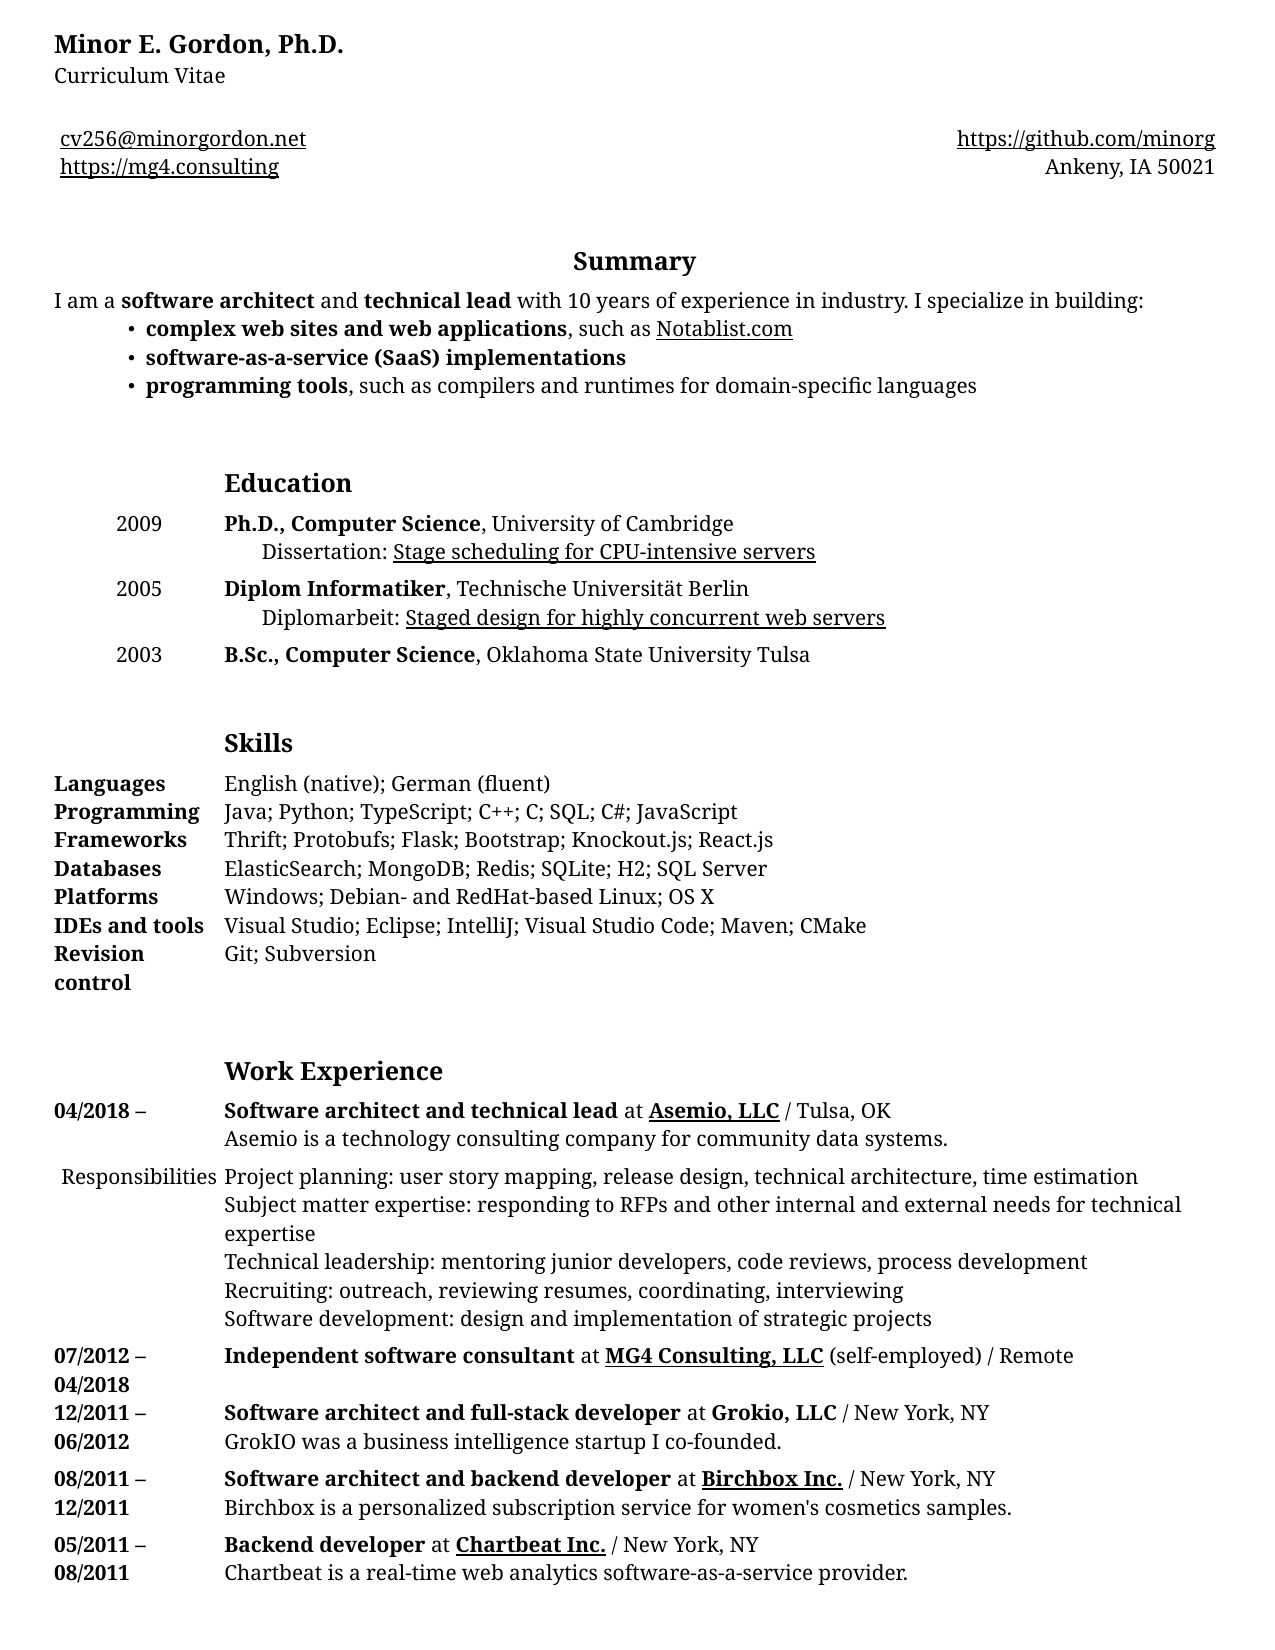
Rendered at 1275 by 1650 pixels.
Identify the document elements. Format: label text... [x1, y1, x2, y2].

table_cell 07/2012 – 04/2018 [54, 1342, 224, 1398]
table_cell Responsibilities [54, 1162, 224, 1342]
table_header Skills [224, 726, 1222, 769]
table_cell Backend developer at Chartbeat Inc. / New York, NY Chartbeat is a real-time web analytics software-as-a-service provider. [224, 1530, 1221, 1596]
table_header [54, 726, 224, 769]
table_cell Independent software consultant at MG4 Consulting, LLC (self-employed) / Remote [224, 1342, 1221, 1398]
table_cell Frameworks [54, 826, 224, 854]
table_cell B.Sc., Computer Science, Oklahoma State University Tulsa [224, 640, 1221, 669]
table_cell Ph.D., Computer Science, University of Cambridge Dissertation: Stage scheduling for CPU-intensive servers [224, 509, 1221, 574]
table_cell 05/2011 – 08/2011 [54, 1530, 224, 1596]
table_header Summary [54, 243, 1222, 286]
table_header [54, 1053, 224, 1096]
text Curriculum Vitae [54, 61, 1221, 89]
text Minor E. Gordon, Ph.D. [54, 27, 1221, 61]
table_cell 04/2018 – [54, 1096, 224, 1162]
table_header [54, 466, 224, 509]
table_cell 2009 [54, 509, 224, 574]
table_header Work Experience [224, 1053, 1221, 1096]
table_cell 12/2011 – 06/2012 [54, 1399, 224, 1464]
table_cell ElasticSearch; MongoDB; Redis; SQLite; H2; SQL Server [224, 854, 1222, 882]
table_cell Languages [54, 769, 224, 797]
table_header Education [224, 466, 1221, 509]
table_cell IDEs and tools [54, 911, 224, 939]
table_cell Software architect and full-stack developer at Grokio, LLC / New York, NY GrokIO was a business intelligence startup I co-founded. [224, 1399, 1221, 1464]
table_cell 2003 [54, 640, 224, 669]
table_cell Databases [54, 854, 224, 882]
table_cell Project planning: user story mapping, release design, technical architecture, time estimation Subject matter expertise: responding to RFPs and other internal and external needs for technical expertise Technical leadership: mentoring junior developers, code reviews, process development Recruiting: outreach, reviewing resumes, coordinating, interviewing Software development: design and implementation of strategic projects [224, 1162, 1221, 1342]
table_cell English (native); German (fluent) [224, 769, 1222, 797]
table_header https://github.com/minorg Ankeny, IA 50021 [638, 118, 1221, 186]
table_header cv256@minorgordon.net https://mg4.consulting [54, 118, 637, 186]
table_cell Revision control [54, 939, 224, 996]
table_cell Diplom Informatiker, Technische Universität Berlin Diplomarbeit: Staged design for highly concurrent web servers [224, 575, 1221, 640]
table_cell Git; Subversion [224, 939, 1222, 996]
table_cell Programming [54, 797, 224, 826]
table_cell Platforms [54, 883, 224, 911]
table_cell Windows; Debian- and RedHat-based Linux; OS X [224, 883, 1222, 911]
table_cell Visual Studio; Eclipse; IntelliJ; Visual Studio Code; Maven; CMake [224, 911, 1222, 939]
table_cell I am a software architect and technical lead with 10 years of experience in industry. I specialize in building: complex web sites and web applications, such as Notablist.com software-as-a-service (SaaS) implementations programming tools, such as compilers and runtimes for domain-specific languages [54, 286, 1222, 409]
table_cell Software architect and backend developer at Birchbox Inc. / New York, NY Birchbox is a personalized subscription service for women's cosmetics samples. [224, 1464, 1221, 1530]
table_cell 08/2011 – 12/2011 [54, 1464, 224, 1530]
table_cell Software architect and technical lead at Asemio, LLC / Tulsa, OK Asemio is a technology consulting company for community data systems. [224, 1096, 1221, 1162]
table_cell 2005 [54, 575, 224, 640]
table_cell Java; Python; TypeScript; C++; C; SQL; C#; JavaScript [224, 797, 1222, 826]
table_cell Thrift; Protobufs; Flask; Bootstrap; Knockout.js; React.js [224, 826, 1222, 854]
